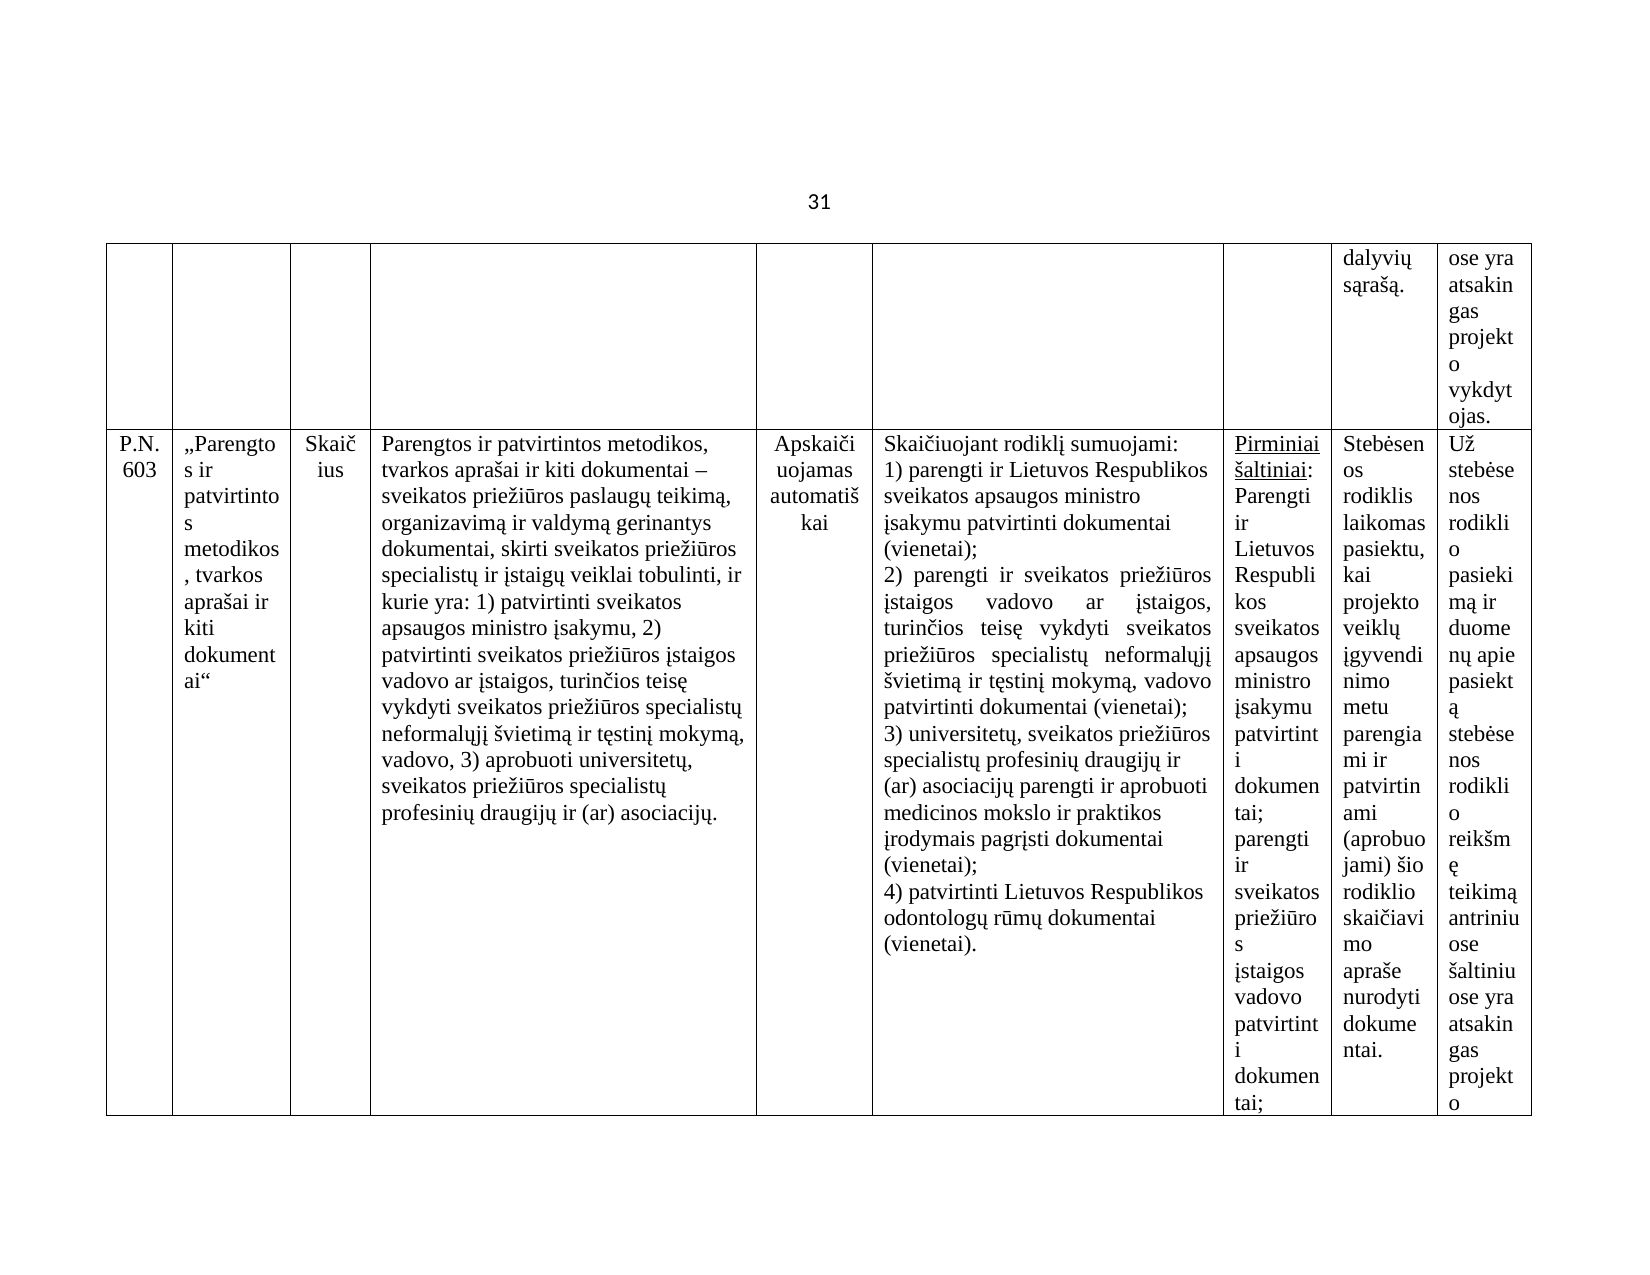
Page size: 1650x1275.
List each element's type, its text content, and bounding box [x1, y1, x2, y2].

table_cell [1224, 244, 1331, 429]
table_cell „Parengtos ir patvirtintos metodikos, tvarkos aprašai ir kiti dokumentai“ [173, 430, 290, 1115]
table_cell Skaičius [291, 430, 370, 1115]
table_cell Skaičiuojant rodiklį sumuojami: 1) parengti ir Lietuvos Respublikos sveikatos apsaugos ministro įsakymu patvirtinti dokumentai (vienetai); 2) parengti ir sveikatos priežiūros įstaigos vadovo ar įstaigos, turinčios teisę vykdyti sveikatos priežiūros specialistų neformalųjį švietimą ir tęstinį mokymą, vadovo patvirtinti dokumentai (vienetai); 3) universitetų, sveikatos priežiūros specialistų profesinių draugijų ir (ar) asociacijų parengti ir aprobuoti medicinos mokslo ir praktikos įrodymais pagrįsti dokumentai (vienetai); 4) patvirtinti Lietuvos Respublikos odontologų rūmų dokumentai (vienetai). [873, 430, 1223, 1115]
table_cell dalyvių sąrašą. [1332, 244, 1437, 429]
table_cell [873, 244, 1223, 429]
table_cell [757, 244, 872, 429]
table_cell Apskaičiuojamas automatiškai [757, 430, 872, 1115]
table_cell [107, 244, 172, 429]
table_cell ose yra atsakingas projekto vykdytojas. [1438, 244, 1531, 429]
table_cell Stebėsenos rodiklis laikomas pasiektu, kai projekto veiklų įgyvendinimo metu parengiami ir patvirtinami (aprobuojami) šio rodiklio skaičiavimo apraše nurodyti dokumentai. [1332, 430, 1437, 1115]
table_cell [291, 244, 370, 429]
table_cell Parengtos ir patvirtintos metodikos, tvarkos aprašai ir kiti dokumentai – sveikatos priežiūros paslaugų teikimą, organizavimą ir valdymą gerinantys dokumentai, skirti sveikatos priežiūros specialistų ir įstaigų veiklai tobulinti, ir kurie yra: 1) patvirtinti sveikatos apsaugos ministro įsakymu, 2) patvirtinti sveikatos priežiūros įstaigos vadovo ar įstaigos, turinčios teisę vykdyti sveikatos priežiūros specialistų neformalųjį švietimą ir tęstinį mokymą, vadovo, 3) aprobuoti universitetų, sveikatos priežiūros specialistų profesinių draugijų ir (ar) asociacijų. [371, 430, 756, 1115]
table_cell P.N.603 [107, 430, 172, 1115]
table_cell Už stebėsenos rodiklio pasiekimą ir duomenų apie pasiektą stebėsenos rodiklio reikšmę teikimą antriniuose šaltiniuose yra atsakingas projekto [1438, 430, 1531, 1115]
table_cell Pirminiai šaltiniai: Parengti ir Lietuvos Respublikos sveikatos apsaugos ministro įsakymu patvirtinti dokumentai; parengti ir sveikatos priežiūros įstaigos vadovo patvirtinti dokumentai; [1224, 430, 1331, 1115]
table_cell [173, 244, 290, 429]
table_cell [371, 244, 756, 429]
